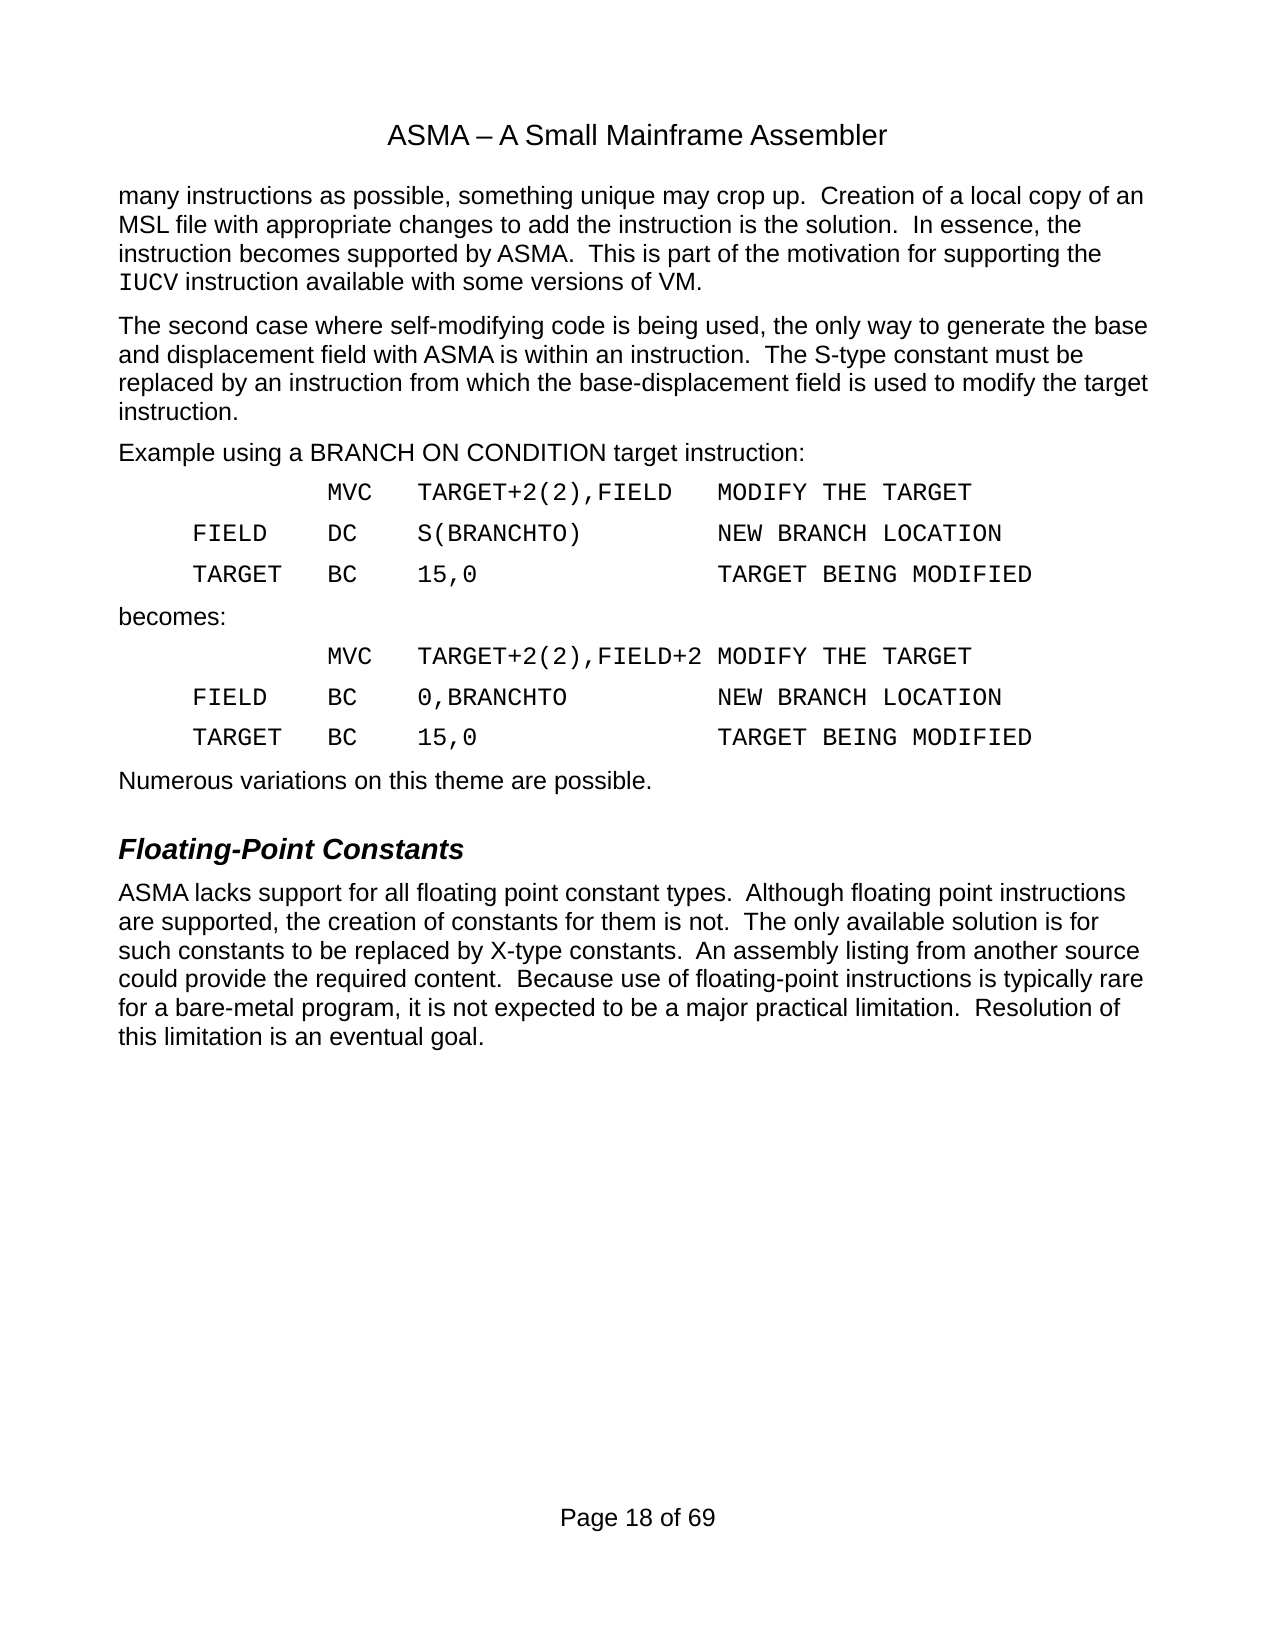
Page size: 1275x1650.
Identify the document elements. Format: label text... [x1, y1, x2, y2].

text FIELD DC S(BRANCHTO) NEW BRANCH LOCATION [192, 520, 1157, 549]
text becomes: [118, 602, 1157, 631]
text The second case where self-modifying code is being used, the only way to generate the base and displacement field with ASMA is within an instruction. The S-type constant must be replaced by an instruction from which the base-displacement field is used to modify the target instruction. [118, 311, 1157, 426]
text Numerous variations on this theme are possible. [118, 766, 1157, 794]
text MVC TARGET+2(2),FIELD+2 MODIFY THE TARGET [192, 643, 1157, 672]
text many instructions as possible, something unique may crop up. Creation of a local copy of an MSL file with appropriate changes to add the instruction is the solution. In essence, the instruction becomes supported by ASMA. This is part of the motivation for supporting the IUCV instruction available with some versions of VM. [118, 181, 1157, 298]
text MVC TARGET+2(2),FIELD MODIFY THE TARGET [192, 479, 1157, 508]
text TARGET BC 15,0 TARGET BEING MODIFIED [192, 561, 1157, 589]
text TARGET BC 15,0 TARGET BEING MODIFIED [192, 725, 1157, 753]
text ASMA lacks support for all floating point constant types. Although floating point instructions are supported, the creation of constants for them is not. The only available solution is for such constants to be replaced by X-type constants. An assembly listing from another source could provide the required content. Because use of floating-point instructions is typically rare for a bare-metal program, it is not expected to be a major practical limitation. Resolution of this limitation is an eventual goal. [118, 878, 1157, 1051]
text Example using a BRANCH ON CONDITION target instruction: [118, 438, 1157, 467]
subtitle Floating-Point Constants [118, 832, 1157, 866]
text FIELD BC 0,BRANCHTO NEW BRANCH LOCATION [192, 684, 1157, 712]
